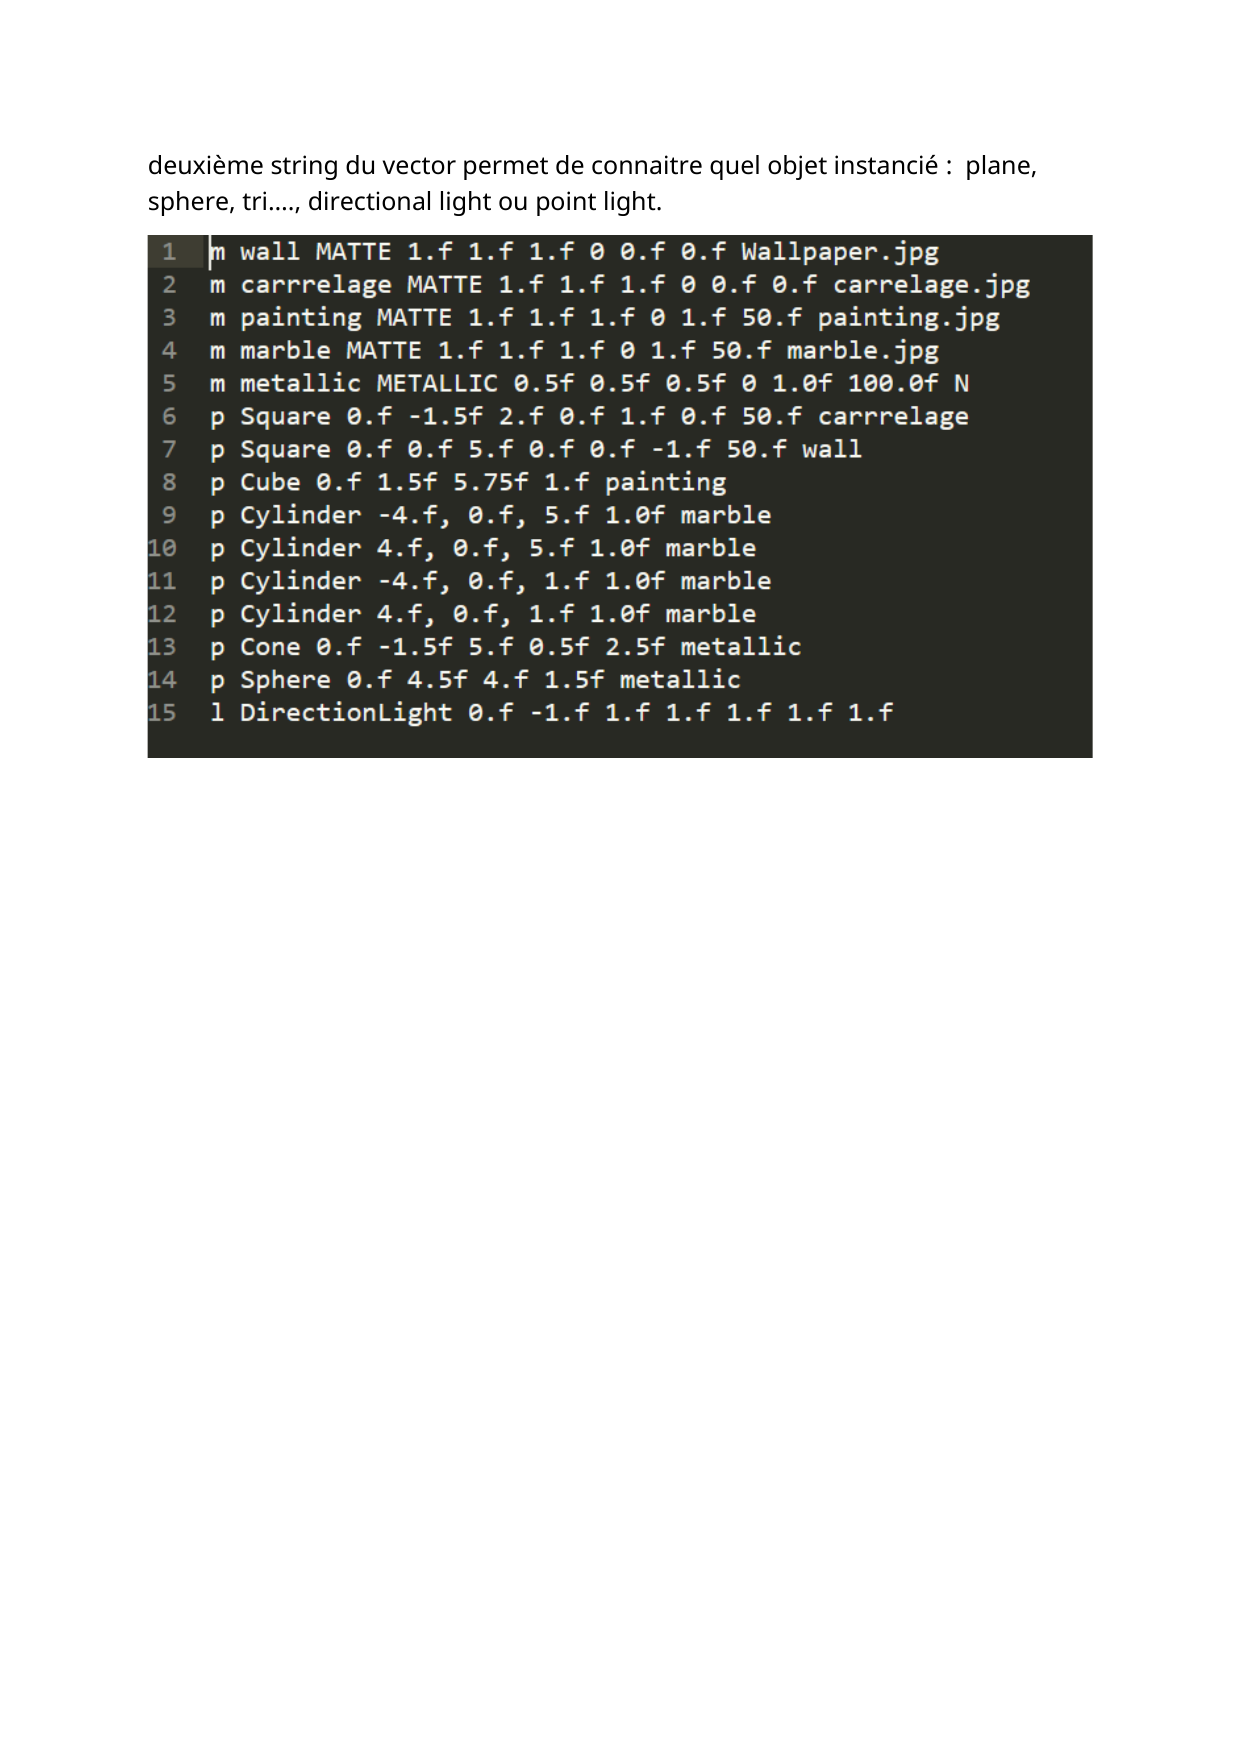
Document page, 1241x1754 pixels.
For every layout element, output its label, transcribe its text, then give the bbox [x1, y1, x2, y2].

text deuxième string du vector permet de connaitre quel objet instancié : plane, sphere, tri…., directional light ou point light. [148, 148, 1093, 217]
